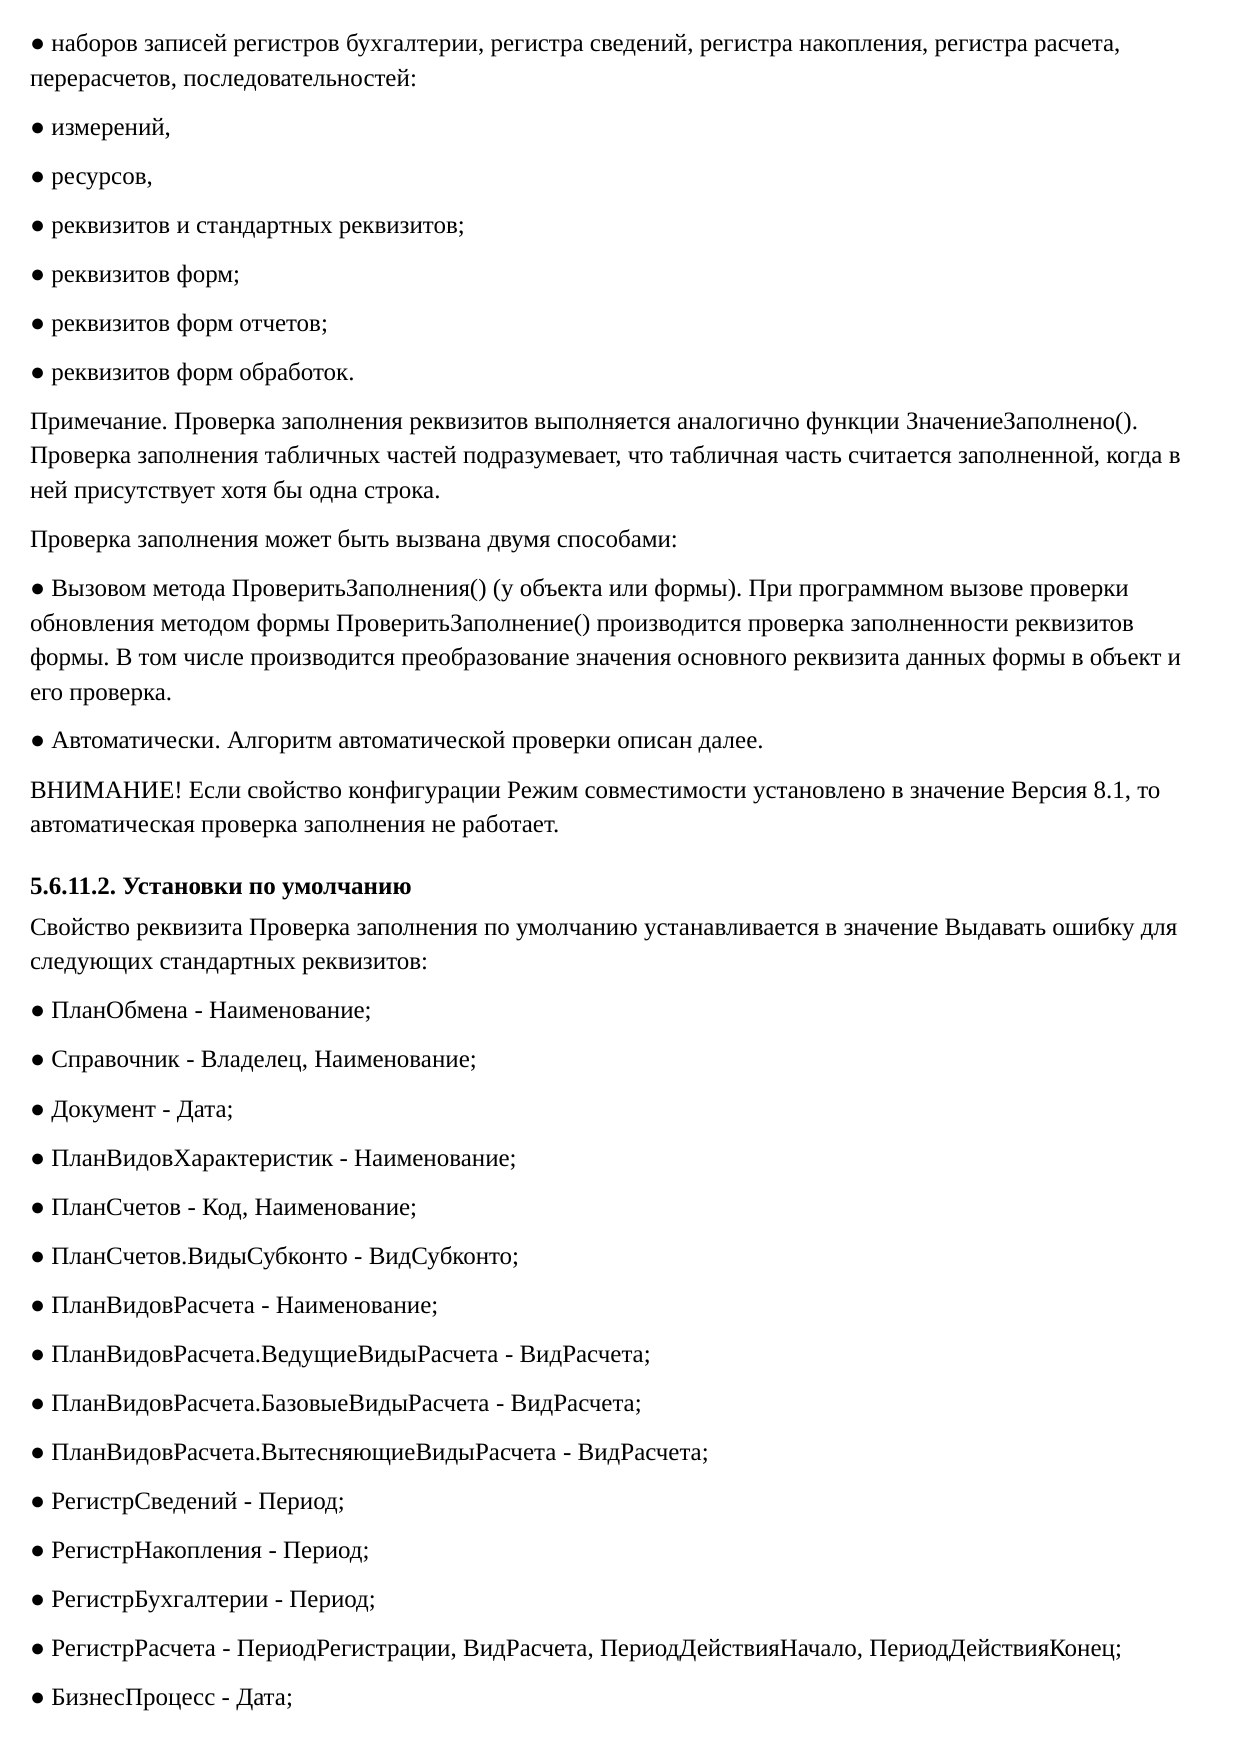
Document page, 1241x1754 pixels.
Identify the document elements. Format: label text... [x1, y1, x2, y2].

text ● ПланВидовРасчета.ВытесняющиеВидыРасчета ‑ ВидРасчета; [30, 1437, 1211, 1466]
text ● реквизитов форм; [30, 259, 1211, 288]
text ● Автоматически. Алгоритм автоматической проверки описан далее. [30, 726, 1211, 754]
text ● Вызовом метода ПроверитьЗаполнения() (у объекта или формы). При программном вызове проверки обновления методом формы ПроверитьЗаполнение() производится проверка заполненности реквизитов формы. В том числе производится преобразование значения основного реквизита данных формы в объект и его проверка. [30, 573, 1211, 705]
text ● РегистрНакопления ‑ Период; [30, 1535, 1211, 1564]
text Проверка заполнения может быть вызвана двумя способами: [30, 524, 1211, 553]
text ● Документ ‑ Дата; [30, 1094, 1211, 1122]
text ● ПланВидовРасчета ‑ Наименование; [30, 1290, 1211, 1319]
text ● ПланВидовРасчета.ВедущиеВидыРасчета ‑ ВидРасчета; [30, 1339, 1211, 1368]
text ● Справочник ‑ Владелец, Наименование; [30, 1044, 1211, 1073]
text ● реквизитов и стандартных реквизитов; [30, 210, 1211, 238]
subtitle 5.6.11.2. Установки по умолчанию [30, 871, 1211, 899]
text ● БизнесПроцесс ‑ Дата; [30, 1682, 1211, 1711]
text Примечание. Проверка заполнения реквизитов выполняется аналогично функции ЗначениеЗаполнено(). Проверка заполнения табличных частей подразумевает, что табличная часть считается заполненной, когда в ней присутствует хотя бы одна строка. [30, 406, 1211, 504]
text ● ПланВидовХарактеристик ‑ Наименование; [30, 1143, 1211, 1171]
text ● РегистрРасчета ‑ ПериодРегистрации, ВидРасчета, ПериодДействияНачало, ПериодДействияКонец; [30, 1633, 1211, 1662]
text ● реквизитов форм отчетов; [30, 308, 1211, 337]
text ● ПланСчетов.ВидыСубконто ‑ ВидСубконто; [30, 1241, 1211, 1269]
text ВНИМАНИЕ! Если свойство конфигурации Режим совместимости установлено в значение Версия 8.1, то автоматическая проверка заполнения не работает. [30, 775, 1211, 838]
text ● измерений, [30, 112, 1211, 140]
text ● наборов записей регистров бухгалтерии, регистра сведений, регистра накопления, регистра расчета, перерасчетов, последовательностей: [30, 28, 1211, 91]
text ● ПланВидовРасчета.БазовыеВидыРасчета ‑ ВидРасчета; [30, 1388, 1211, 1417]
text ● ресурсов, [30, 161, 1211, 189]
text Свойство реквизита Проверка заполнения по умолчанию устанавливается в значение Выдавать ошибку для следующих стандартных реквизитов: [30, 912, 1211, 975]
text ● РегистрБухгалтерии ‑ Период; [30, 1584, 1211, 1613]
text ● РегистрСведений ‑ Период; [30, 1486, 1211, 1515]
text ● реквизитов форм обработок. [30, 357, 1211, 386]
text ● ПланСчетов ‑ Код, Наименование; [30, 1192, 1211, 1221]
text ● ПланОбмена ‑ Наименование; [30, 996, 1211, 1024]
